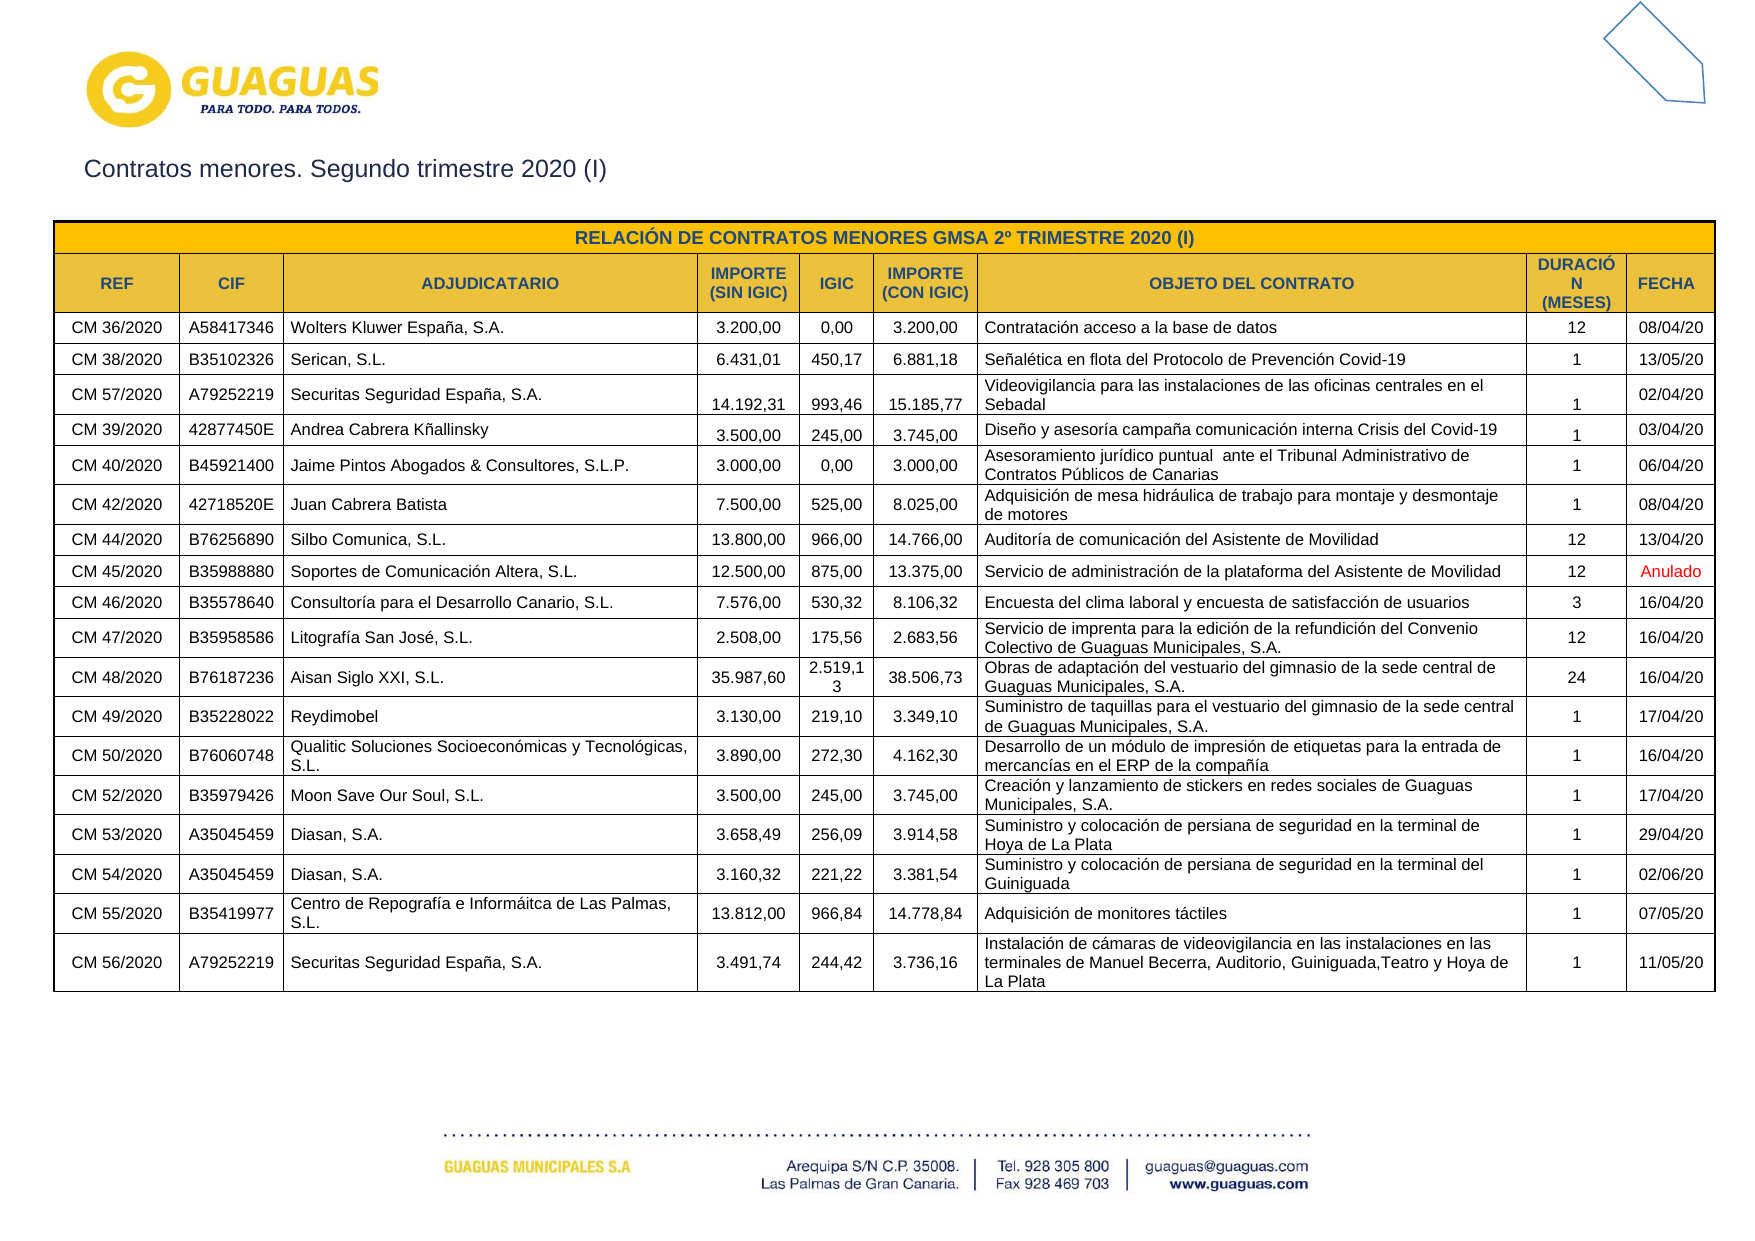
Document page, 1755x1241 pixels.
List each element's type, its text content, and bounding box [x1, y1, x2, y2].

table_cell CM 55/2020 [55, 894, 179, 932]
table_cell Creación y lanzamiento de stickers en redes sociales de Guaguas Municipales, S.A. [978, 776, 1526, 814]
table_cell 13.800,00 [698, 525, 799, 555]
table_cell 245,00 [800, 776, 873, 814]
table_cell 15.185,77 [874, 375, 977, 414]
table_cell CM 56/2020 [55, 934, 179, 991]
table_cell 42718520E [180, 485, 283, 524]
table_cell 1 [1527, 415, 1626, 445]
table_cell 2.508,00 [698, 619, 799, 657]
table_cell 0,00 [800, 313, 873, 343]
table_cell 966,00 [800, 525, 873, 555]
table_cell Jaime Pintos Abogados & Consultores, S.L.P. [284, 446, 697, 484]
table_cell CM 48/2020 [55, 658, 179, 696]
table_cell Encuesta del clima laboral y encuesta de satisfacción de usuarios [978, 587, 1526, 617]
table_cell 1 [1527, 894, 1626, 932]
table_cell 1 [1527, 344, 1626, 374]
table_cell 14.778,84 [874, 894, 977, 932]
table_cell Diasan, S.A. [284, 815, 697, 854]
table_cell 12 [1527, 313, 1626, 343]
table_cell 11/05/20 [1627, 934, 1714, 991]
table_cell Anulado [1627, 556, 1714, 586]
table_cell 17/04/20 [1627, 776, 1714, 814]
table_cell 530,32 [800, 587, 873, 617]
table_cell 12 [1527, 525, 1626, 555]
table_cell 7.576,00 [698, 587, 799, 617]
table_cell Adquisición de mesa hidráulica de trabajo para montaje y desmontaje de motores [978, 485, 1526, 524]
table_cell Aisan Siglo XXI, S.L. [284, 658, 697, 696]
table_cell 2.519,13 [800, 658, 873, 696]
table_cell CM 57/2020 [55, 375, 179, 414]
table_cell CM 45/2020 [55, 556, 179, 586]
table_cell 3.914,58 [874, 815, 977, 854]
table_cell 256,09 [800, 815, 873, 854]
table_cell 03/04/20 [1627, 415, 1714, 445]
table_cell Obras de adaptación del vestuario del gimnasio de la sede central de Guaguas Municipales, S.A. [978, 658, 1526, 696]
table_cell 16/04/20 [1627, 737, 1714, 775]
table_cell FECHA [1627, 254, 1714, 312]
table_cell 221,22 [800, 855, 873, 893]
table_cell B76256890 [180, 525, 283, 555]
table_cell 8.025,00 [874, 485, 977, 524]
table_cell B35979426 [180, 776, 283, 814]
table_cell Securitas Seguridad España, S.A. [284, 375, 697, 414]
table_cell CM 50/2020 [55, 737, 179, 775]
table_cell 13.375,00 [874, 556, 977, 586]
table_cell 07/05/20 [1627, 894, 1714, 932]
table_cell 4.162,30 [874, 737, 977, 775]
table_cell 175,56 [800, 619, 873, 657]
table_cell 1 [1527, 446, 1626, 484]
table_cell REF [55, 254, 179, 312]
table_cell 3.200,00 [874, 313, 977, 343]
table_cell Silbo Comunica, S.L. [284, 525, 697, 555]
table_cell Diasan, S.A. [284, 855, 697, 893]
table_cell 1 [1527, 934, 1626, 991]
table_cell 1 [1527, 485, 1626, 524]
table_cell Suministro y colocación de persiana de seguridad en la terminal del Guiniguada [978, 855, 1526, 893]
table_cell 02/04/20 [1627, 375, 1714, 414]
table_cell 3.491,74 [698, 934, 799, 991]
table_cell B35958586 [180, 619, 283, 657]
table_cell ADJUDICATARIO [284, 254, 697, 312]
table_cell A79252219 [180, 375, 283, 414]
table_cell CM 54/2020 [55, 855, 179, 893]
table_cell B35988880 [180, 556, 283, 586]
table_cell Contratación acceso a la base de datos [978, 313, 1526, 343]
table_cell 450,17 [800, 344, 873, 374]
table_cell 35.987,60 [698, 658, 799, 696]
table_cell 875,00 [800, 556, 873, 586]
table_cell B35102326 [180, 344, 283, 374]
table_cell 08/04/20 [1627, 313, 1714, 343]
table_cell IMPORTE (SIN IGIC) [698, 254, 799, 312]
table_cell 3.160,32 [698, 855, 799, 893]
table_cell 3.500,00 [698, 776, 799, 814]
table_header RELACIÓN DE CONTRATOS MENORES GMSA 2º TRIMESTRE 2020 (I) [55, 223, 1714, 253]
picture [86, 51, 378, 128]
table_cell 12 [1527, 556, 1626, 586]
table_cell 3.000,00 [874, 446, 977, 484]
table_cell 3.736,16 [874, 934, 977, 991]
table_cell 3.200,00 [698, 313, 799, 343]
table_cell Consultoría para el Desarrollo Canario, S.L. [284, 587, 697, 617]
table_cell CM 39/2020 [55, 415, 179, 445]
table_cell 3.745,00 [874, 776, 977, 814]
table_cell Moon Save Our Soul, S.L. [284, 776, 697, 814]
table_cell A35045459 [180, 855, 283, 893]
table_cell Instalación de cámaras de videovigilancia en las instalaciones en las terminales de Manuel Becerra, Auditorio, Guiniguada,Teatro y Hoya de La Plata [978, 934, 1526, 991]
table_cell A35045459 [180, 815, 283, 854]
table_cell 3.658,49 [698, 815, 799, 854]
table_cell B35419977 [180, 894, 283, 932]
table_cell B76187236 [180, 658, 283, 696]
table_cell 3.890,00 [698, 737, 799, 775]
table_cell Servicio de imprenta para la edición de la refundición del Convenio Colectivo de Guaguas Municipales, S.A. [978, 619, 1526, 657]
table_cell 02/06/20 [1627, 855, 1714, 893]
table_cell CM 46/2020 [55, 587, 179, 617]
table_cell 16/04/20 [1627, 587, 1714, 617]
table_cell Serican, S.L. [284, 344, 697, 374]
table_cell Asesoramiento jurídico puntual ante el Tribunal Administrativo de Contratos Públicos de Canarias [978, 446, 1526, 484]
table_cell CM 42/2020 [55, 485, 179, 524]
table_cell Wolters Kluwer España, S.A. [284, 313, 697, 343]
table_cell Desarrollo de un módulo de impresión de etiquetas para la entrada de mercancías en el ERP de la compañía [978, 737, 1526, 775]
table_cell B76060748 [180, 737, 283, 775]
table_cell 12.500,00 [698, 556, 799, 586]
table_cell Juan Cabrera Batista [284, 485, 697, 524]
table_cell 12 [1527, 619, 1626, 657]
picture [443, 1134, 1311, 1194]
table_cell Qualitic Soluciones Socioeconómicas y Tecnológicas, S.L. [284, 737, 697, 775]
table_cell 16/04/20 [1627, 619, 1714, 657]
table_cell CM 52/2020 [55, 776, 179, 814]
table_cell IGIC [800, 254, 873, 312]
table_cell Diseño y asesoría campaña comunicación interna Crisis del Covid-19 [978, 415, 1526, 445]
table_cell CM 40/2020 [55, 446, 179, 484]
table_cell 13/05/20 [1627, 344, 1714, 374]
table_cell Auditoría de comunicación del Asistente de Movilidad [978, 525, 1526, 555]
table_cell Adquisición de monitores táctiles [978, 894, 1526, 932]
table_cell 3 [1527, 587, 1626, 617]
table_cell Videovigilancia para las instalaciones de las oficinas centrales en el Sebadal [978, 375, 1526, 414]
table_cell 0,00 [800, 446, 873, 484]
table_cell 272,30 [800, 737, 873, 775]
table_cell 13.812,00 [698, 894, 799, 932]
table_cell 3.745,00 [874, 415, 977, 445]
table_cell 1 [1527, 776, 1626, 814]
table_cell Suministro y colocación de persiana de seguridad en la terminal de Hoya de La Plata [978, 815, 1526, 854]
table_cell 8.106,32 [874, 587, 977, 617]
table_cell 3.500,00 [698, 415, 799, 445]
table_cell 6.431,01 [698, 344, 799, 374]
table_cell Centro de Repografía e Informáitca de Las Palmas, S.L. [284, 894, 697, 932]
table_cell A79252219 [180, 934, 283, 991]
table_cell 245,00 [800, 415, 873, 445]
table_cell 2.683,56 [874, 619, 977, 657]
table_cell 525,00 [800, 485, 873, 524]
table_cell 1 [1527, 697, 1626, 736]
table_cell Soportes de Comunicación Altera, S.L. [284, 556, 697, 586]
table_cell 3.000,00 [698, 446, 799, 484]
table_cell 14.192,31 [698, 375, 799, 414]
table_cell CM 47/2020 [55, 619, 179, 657]
table_cell Reydimobel [284, 697, 697, 736]
table_cell 993,46 [800, 375, 873, 414]
table_cell CIF [180, 254, 283, 312]
table_cell 14.766,00 [874, 525, 977, 555]
table_cell 16/04/20 [1627, 658, 1714, 696]
table_cell B35578640 [180, 587, 283, 617]
table_cell CM 38/2020 [55, 344, 179, 374]
table_cell 13/04/20 [1627, 525, 1714, 555]
table_cell Servicio de administración de la plataforma del Asistente de Movilidad [978, 556, 1526, 586]
table_cell Andrea Cabrera Kñallinsky [284, 415, 697, 445]
table_cell OBJETO DEL CONTRATO [978, 254, 1526, 312]
table_cell 1 [1527, 855, 1626, 893]
table_cell 6.881,18 [874, 344, 977, 374]
table_cell DURACIÓN (MESES) [1527, 254, 1626, 312]
table_cell 42877450E [180, 415, 283, 445]
table_cell Señalética en flota del Protocolo de Prevención Covid-19 [978, 344, 1526, 374]
text Contratos menores. Segundo trimestre 2020 (I) [84, 154, 1694, 183]
table_cell CM 53/2020 [55, 815, 179, 854]
table_cell 29/04/20 [1627, 815, 1714, 854]
table_cell 3.349,10 [874, 697, 977, 736]
table_cell 17/04/20 [1627, 697, 1714, 736]
table_cell 38.506,73 [874, 658, 977, 696]
table_cell 3.381,54 [874, 855, 977, 893]
table_cell 219,10 [800, 697, 873, 736]
table_cell CM 44/2020 [55, 525, 179, 555]
table_cell A58417346 [180, 313, 283, 343]
table_cell 3.130,00 [698, 697, 799, 736]
table_cell Securitas Seguridad España, S.A. [284, 934, 697, 991]
table_cell 1 [1527, 737, 1626, 775]
table_cell Litografía San José, S.L. [284, 619, 697, 657]
table_cell 06/04/20 [1627, 446, 1714, 484]
table_cell 08/04/20 [1627, 485, 1714, 524]
table_cell CM 36/2020 [55, 313, 179, 343]
table_cell 244,42 [800, 934, 873, 991]
table_cell CM 49/2020 [55, 697, 179, 736]
table_cell 966,84 [800, 894, 873, 932]
table_cell B45921400 [180, 446, 283, 484]
table_cell Suministro de taquillas para el vestuario del gimnasio de la sede central de Guaguas Municipales, S.A. [978, 697, 1526, 736]
table_cell 24 [1527, 658, 1626, 696]
table_cell B35228022 [180, 697, 283, 736]
table_cell 7.500,00 [698, 485, 799, 524]
table_cell 1 [1527, 815, 1626, 854]
table_cell 1 [1527, 375, 1626, 414]
table_cell IMPORTE (CON IGIC) [874, 254, 977, 312]
